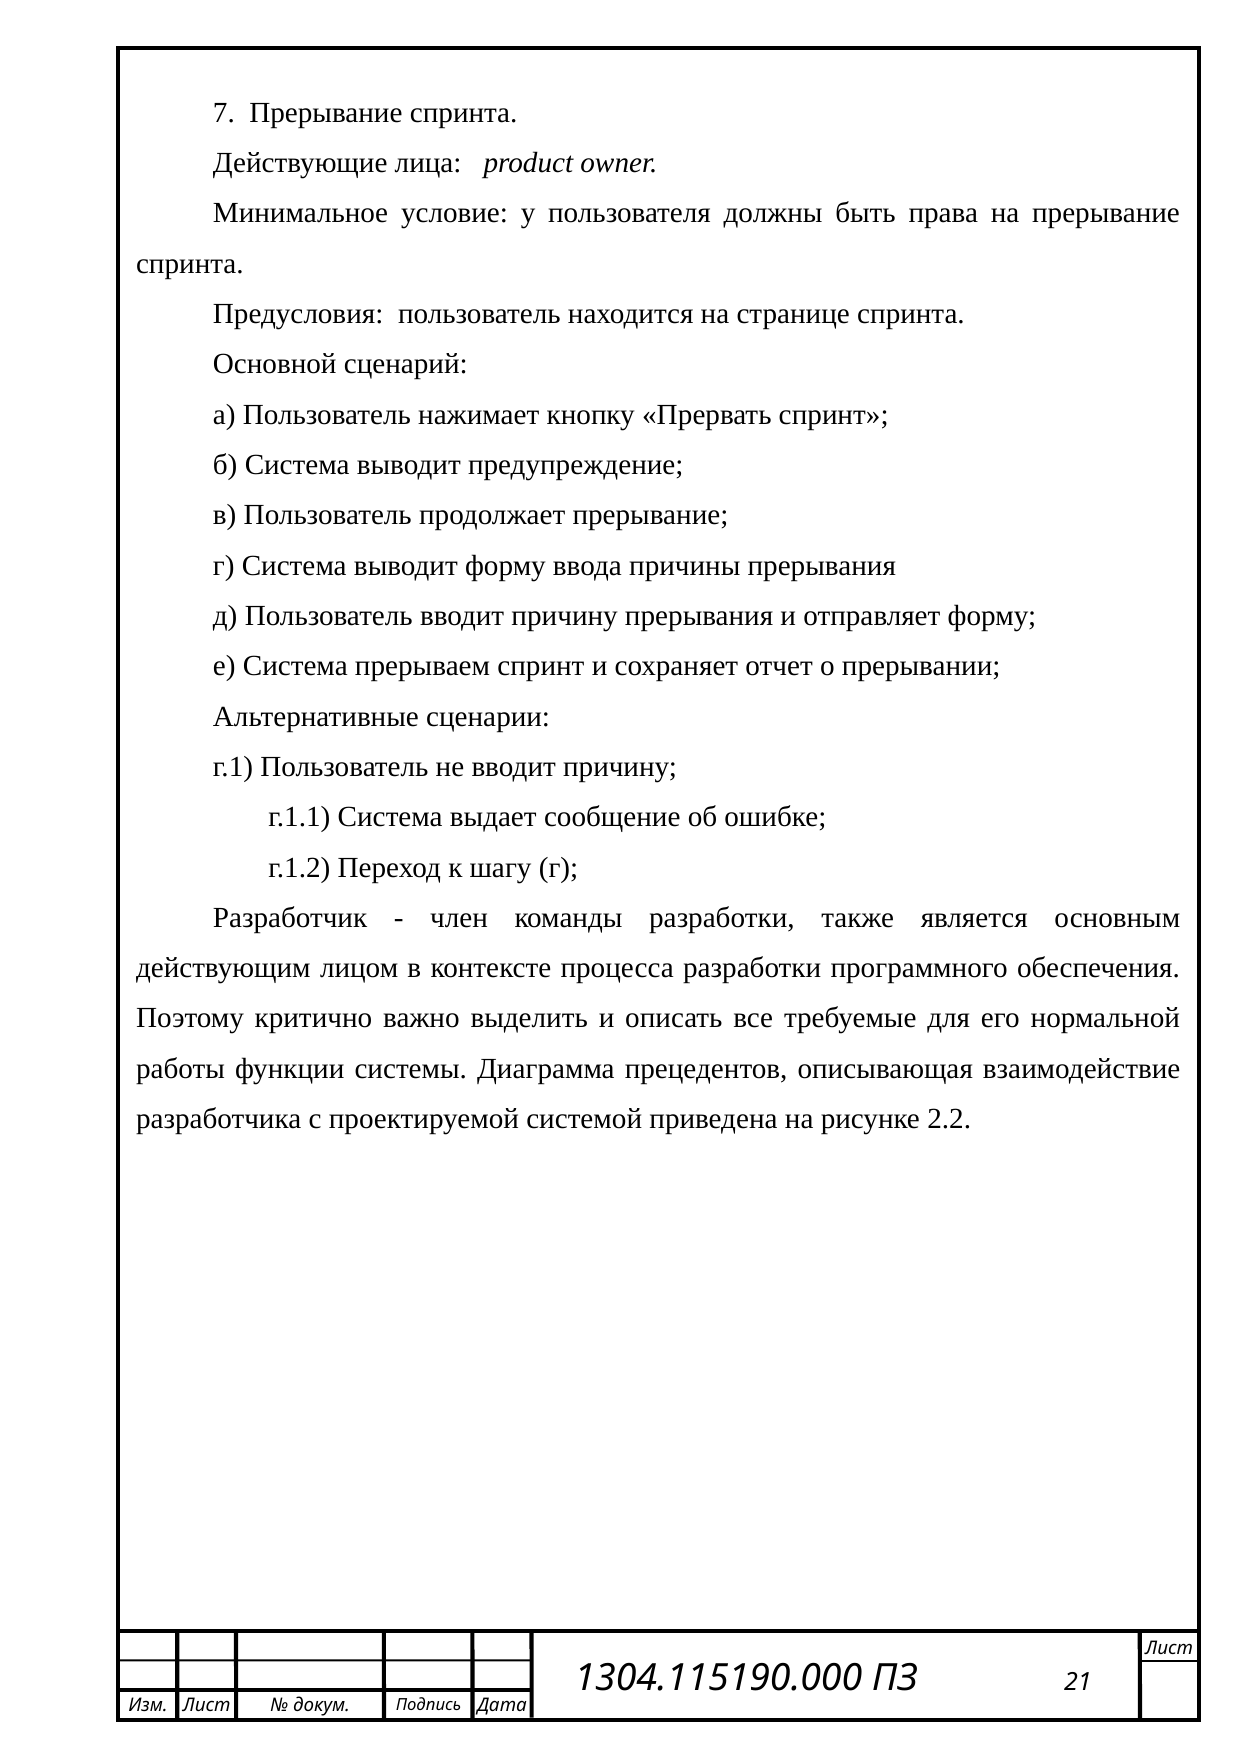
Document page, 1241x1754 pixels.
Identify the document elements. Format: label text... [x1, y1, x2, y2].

text б) Система выводит предупреждение; [136, 447, 1181, 481]
text Основной сценарий: [136, 347, 1181, 380]
text г.1) Пользователь не вводит причину; [136, 749, 1181, 783]
text г) Система выводит форму ввода причины прерывания [136, 548, 1181, 581]
text Действующие лица: product owner. [136, 145, 1181, 179]
text Альтернативные сценарии: [136, 699, 1181, 732]
text г.1.2) Переход к шагу (г); [136, 850, 1181, 883]
text Минимальное условие: у пользователя должны быть права на прерывание спринта. [136, 196, 1181, 279]
text а) Пользователь нажимает кнопку «Прервать спринт»; [136, 397, 1181, 430]
text Разработчик - член команды разработки, также является основным действующим лицом в контексте процесса разработки программного обеспечения. Поэтому критично важно выделить и описать все требуемые для его нормальной работы функции системы. Диаграмма прецедентов, описывающая взаимодействие разработчика с проектируемой системой приведена на рисунке 2.2. [136, 900, 1181, 1135]
text д) Пользователь вводит причину прерывания и отправляет форму; [136, 598, 1181, 632]
text в) Пользователь продолжает прерывание; [136, 497, 1181, 531]
text Предусловия: пользователь находится на странице спринта. [136, 296, 1181, 330]
text 7. Прерывание спринта. [136, 95, 1181, 128]
text г.1.1) Система выдает сообщение об ошибке; [136, 799, 1181, 833]
text е) Система прерываем спринт и сохраняет отчет о прерывании; [136, 648, 1181, 682]
